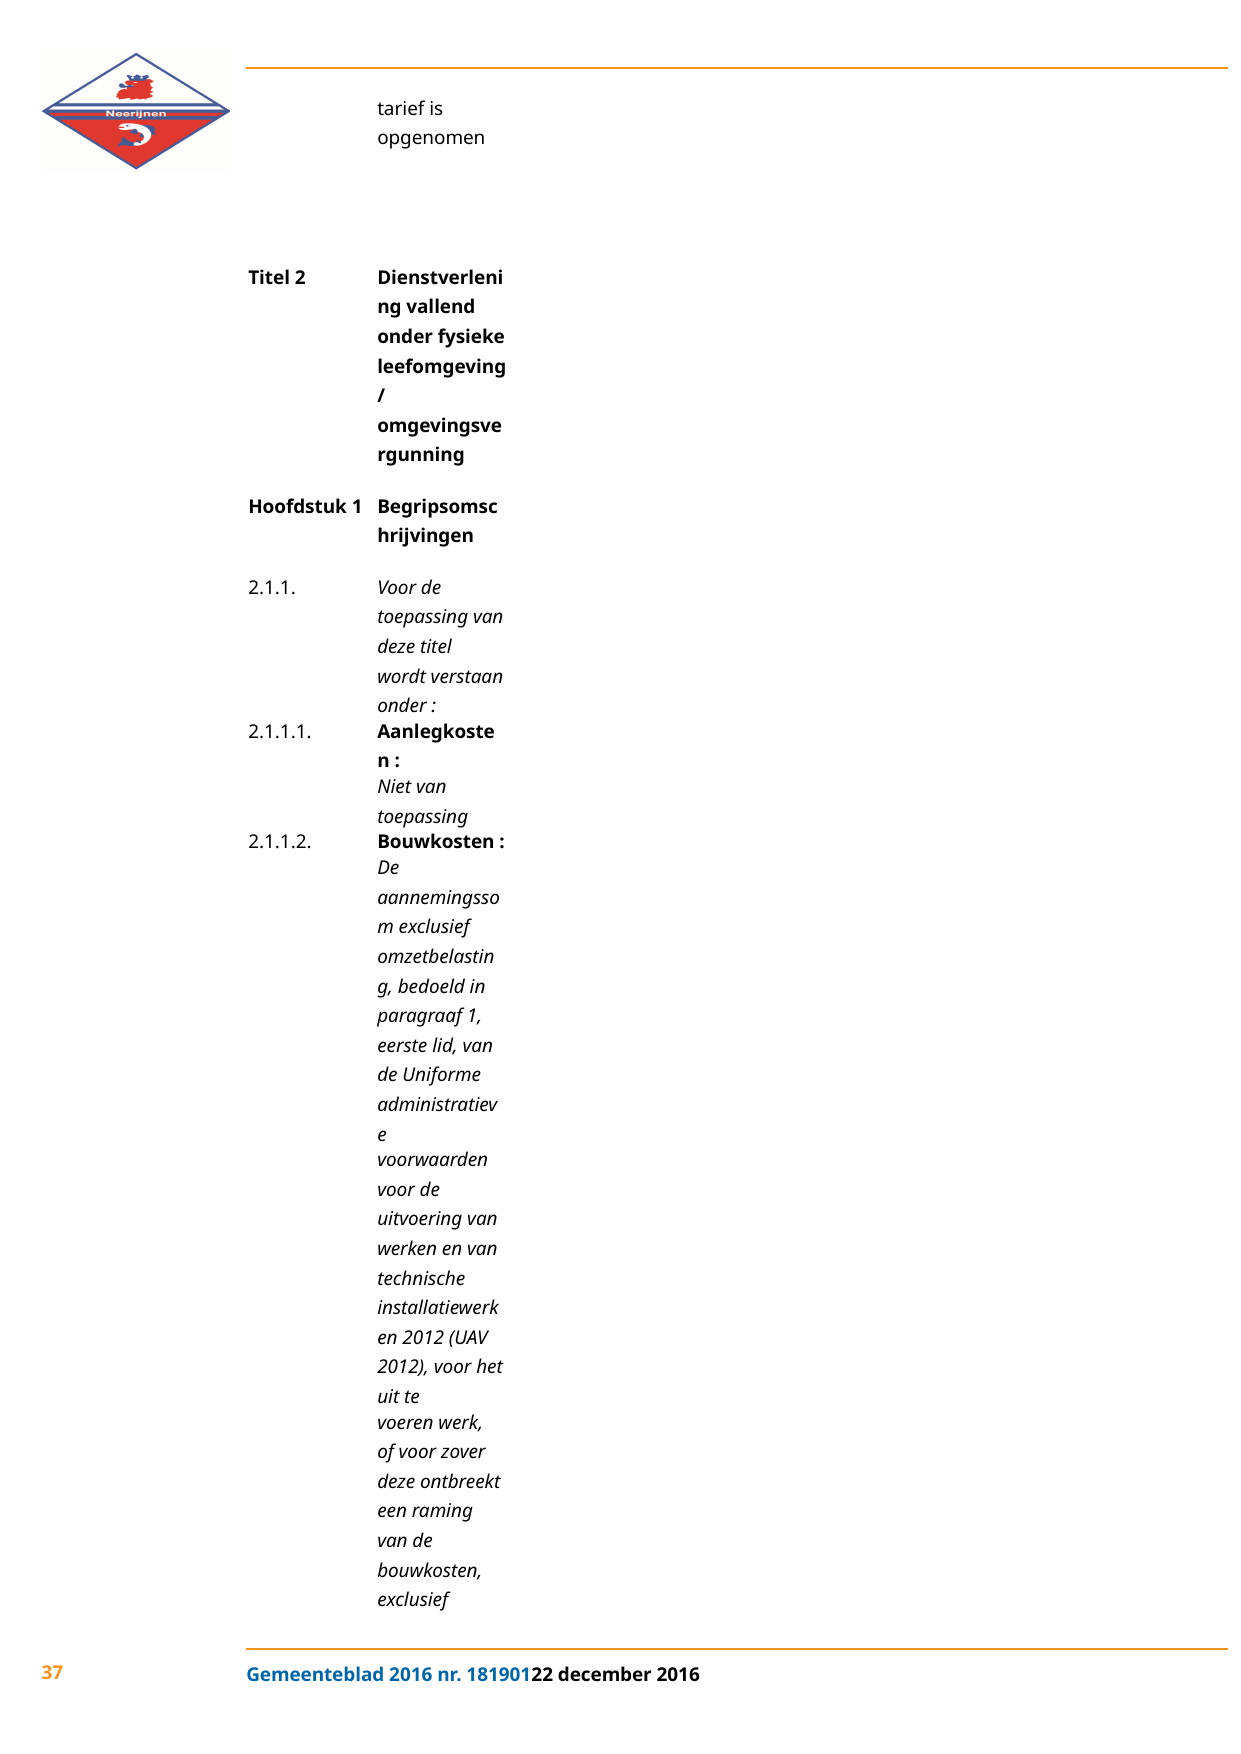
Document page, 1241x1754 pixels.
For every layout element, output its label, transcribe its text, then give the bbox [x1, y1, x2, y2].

table_cell Niet van toepassing [377, 774, 506, 829]
table_cell [894, 774, 1022, 829]
table_cell [894, 548, 1022, 574]
table_cell [1023, 493, 1152, 548]
table_cell [764, 467, 893, 493]
table_cell [635, 548, 764, 574]
table_cell [377, 548, 506, 574]
table_cell [377, 150, 506, 176]
table_cell [635, 150, 764, 176]
table_cell [1023, 829, 1152, 854]
table_cell [764, 855, 893, 1146]
table_cell [1023, 1409, 1152, 1612]
table_header [377, 238, 506, 264]
table_cell Hoofdstuk 1 [248, 493, 377, 548]
table_cell [635, 493, 764, 548]
table_cell [635, 1409, 764, 1612]
table_cell [764, 95, 893, 150]
table_cell [506, 774, 635, 829]
table_cell [506, 829, 635, 854]
table_cell [894, 467, 1022, 493]
table_cell [764, 574, 893, 718]
table_cell [894, 1146, 1022, 1409]
table_header [894, 238, 1022, 264]
table_cell [1023, 774, 1152, 829]
table_cell [377, 467, 506, 493]
table_cell [894, 264, 1022, 467]
table_cell [764, 493, 893, 548]
table_header [764, 238, 893, 264]
table_cell [635, 855, 764, 1146]
table_cell voorwaarden voor de uitvoering van werken en van technische installatiewerken 2012 (UAV 2012), voor het uit te [377, 1146, 506, 1409]
table_cell [506, 493, 635, 548]
table_cell [1023, 150, 1152, 176]
table_cell [1023, 548, 1152, 574]
table_cell 2.1.1. [248, 574, 377, 718]
table_cell [635, 467, 764, 493]
table_header [1023, 238, 1152, 264]
table_cell [1023, 95, 1152, 150]
table_cell [248, 467, 377, 493]
table_cell Bouwkosten : [377, 829, 506, 854]
table_cell [1023, 718, 1152, 773]
table_header [635, 238, 764, 264]
table_cell [506, 1409, 635, 1612]
table_cell [1023, 467, 1152, 493]
table_cell [506, 574, 635, 718]
table_cell [764, 829, 893, 854]
table_cell Dienstverlening vallend onder fysieke leefomgeving / omgevingsvergunning [377, 264, 506, 467]
table_cell [248, 150, 377, 176]
table_cell [764, 1409, 893, 1612]
table_cell [894, 95, 1022, 150]
table_cell [506, 264, 635, 467]
table_header [248, 238, 377, 264]
table_cell [1023, 574, 1152, 718]
table_cell voeren werk, of voor zover deze ontbreekt een raming van de bouwkosten, exclusief [377, 1409, 506, 1612]
table_cell [506, 150, 635, 176]
table_cell [764, 264, 893, 467]
table_cell [506, 548, 635, 574]
table_cell [764, 774, 893, 829]
table_cell [506, 1146, 635, 1409]
table_cell [635, 774, 764, 829]
table_cell [506, 855, 635, 1146]
table_cell [635, 718, 764, 773]
table_cell [764, 1146, 893, 1409]
table_cell [764, 548, 893, 574]
table_cell Begripsomschrijvingen [377, 493, 506, 548]
table_cell [894, 829, 1022, 854]
table_cell 2.1.1.2. [248, 829, 377, 854]
table_cell [1023, 855, 1152, 1146]
table_header [506, 238, 635, 264]
table_cell [506, 718, 635, 773]
table_cell [635, 264, 764, 467]
table_cell [1023, 264, 1152, 467]
table_cell 2.1.1.1. [248, 718, 377, 773]
table_cell De aannemingssom exclusief omzetbelasting, bedoeld in paragraaf 1, eerste lid, van de Uniforme administratieve [377, 855, 506, 1146]
table_cell Aanlegkosten : [377, 718, 506, 773]
table_cell [894, 718, 1022, 773]
table_cell [635, 574, 764, 718]
table_cell [635, 829, 764, 854]
table_cell [764, 718, 893, 773]
table_cell [894, 150, 1022, 176]
table_cell [894, 574, 1022, 718]
table_cell [506, 467, 635, 493]
table_cell [248, 1409, 377, 1612]
table_cell tarief is opgenomen [377, 95, 506, 150]
table_cell [764, 150, 893, 176]
table_cell [506, 95, 635, 150]
table_cell [1023, 1146, 1152, 1409]
table_cell Voor de toepassing van deze titel wordt verstaan onder : [377, 574, 506, 718]
table_cell [248, 548, 377, 574]
table_cell [635, 1146, 764, 1409]
table_cell [248, 774, 377, 829]
table_cell Titel 2 [248, 264, 377, 467]
table_cell [894, 855, 1022, 1146]
table_cell [635, 95, 764, 150]
table_cell [894, 1409, 1022, 1612]
table_cell [894, 493, 1022, 548]
table_cell [248, 1146, 377, 1409]
picture [41, 47, 231, 172]
table_cell [248, 855, 377, 1146]
table_cell [248, 95, 377, 150]
